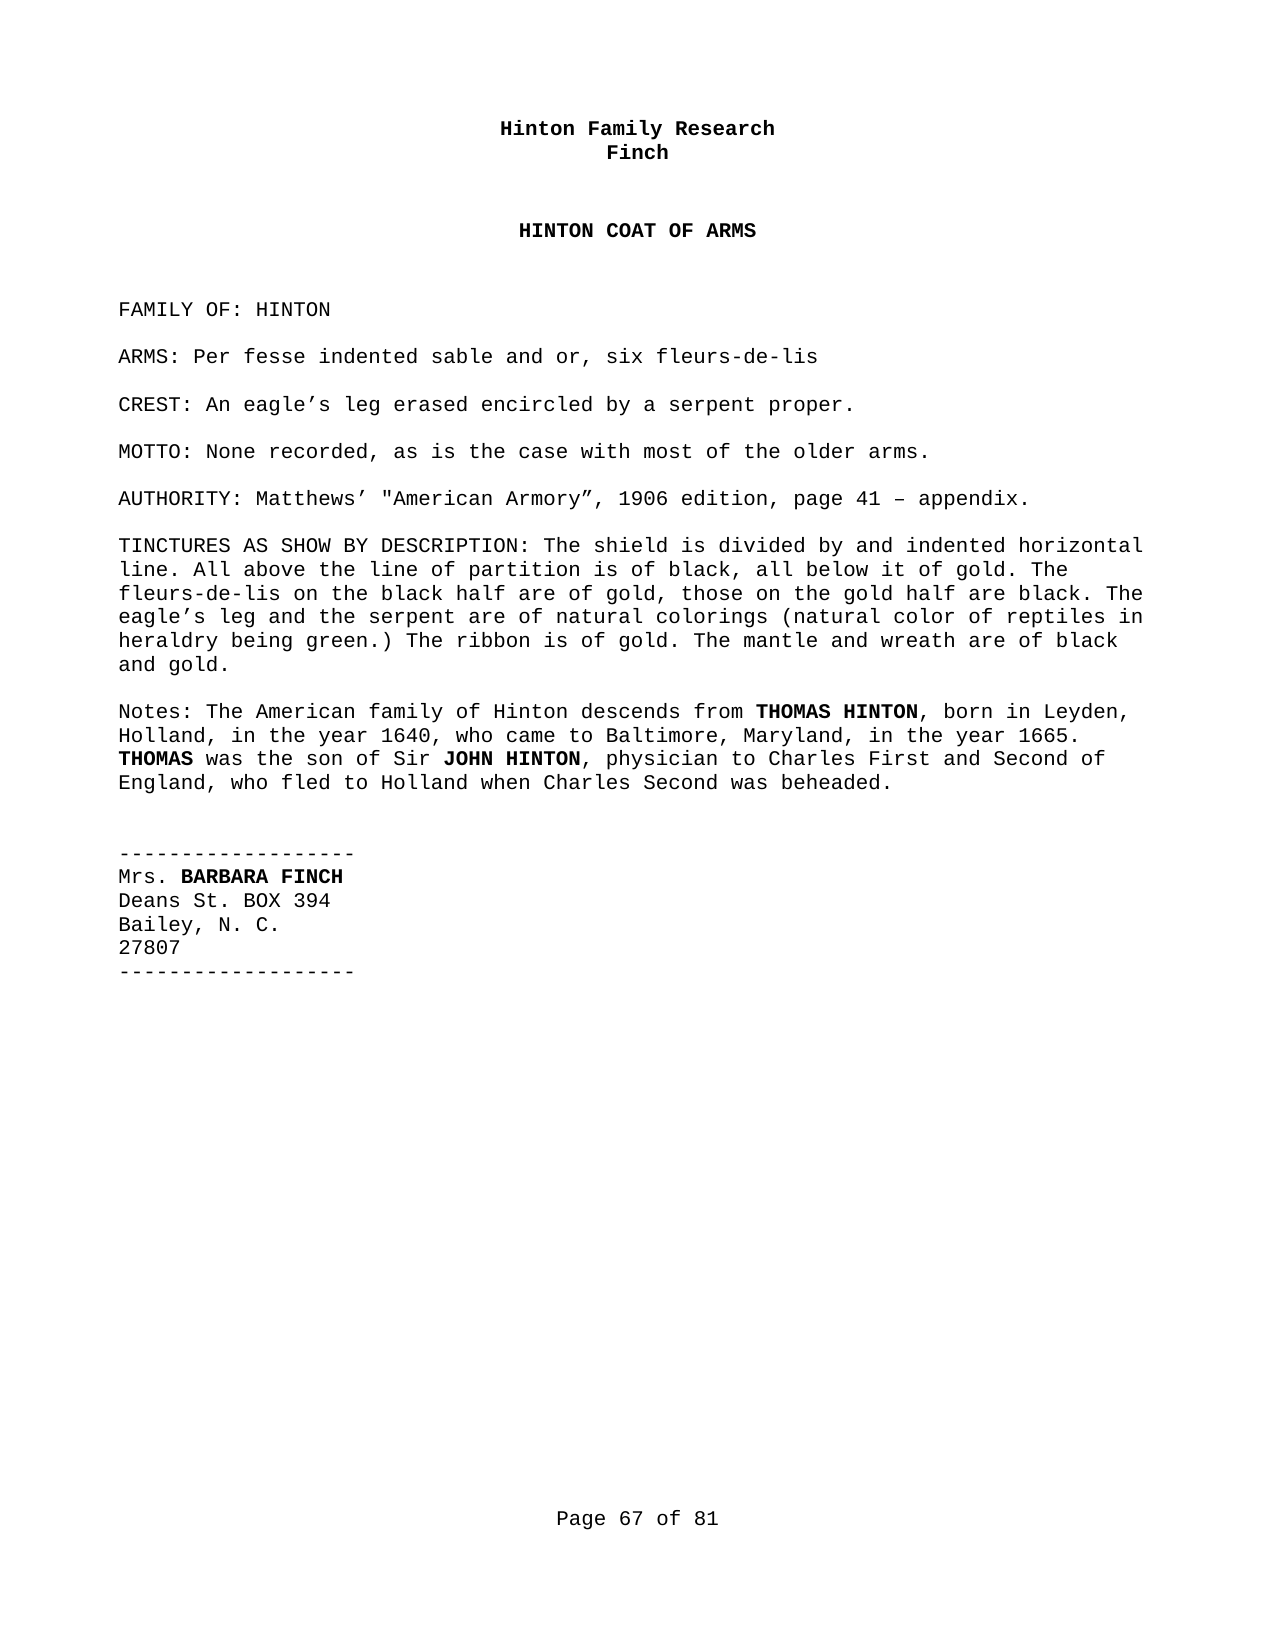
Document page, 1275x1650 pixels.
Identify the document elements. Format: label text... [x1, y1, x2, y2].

text Tinctures as show by description: The shield is divided by and indented horizontal line. All above the line of partition is of black, all below it of gold. The fleurs-de-lis on the black half are of gold, those on the gold half are black. The eagle’s leg and the serpent are of natural colorings (natural color of reptiles in heraldry being green.) The ribbon is of gold. The mantle and wreath are of black and gold. [118, 535, 1157, 677]
text 27807 [118, 937, 1157, 961]
text Authority: Matthews’ "American Armory”, 1906 edition, page 41 – appendix. [118, 488, 1157, 512]
text Notes: The American family of Hinton descends from THOMAS HINTON, born in Leyden, Holland, in the year 1640, who came to Baltimore, Maryland, in the year 1665. Thomas was the son of Sir John Hinton, physician to Charles First and Second of England, who fled to Holland when Charles Second was beheaded. [118, 701, 1157, 796]
text Deans St. BOX 394 [118, 890, 1157, 914]
subtitle HINTON COAT OF ARMS [118, 220, 1157, 243]
text Crest: An eagle’s leg erased encircled by a serpent proper. [118, 393, 1157, 417]
text Bailey, N. C. [118, 914, 1157, 937]
text ------------------- [118, 961, 1157, 985]
text Motto: None recorded, as is the case with most of the older arms. [118, 441, 1157, 464]
text Arms: Per fesse indented sable and or, six fleurs-de-lis [118, 346, 1157, 370]
text Family of: HINTON [118, 299, 1157, 323]
text Mrs. Barbara Finch [118, 866, 1157, 890]
text ------------------- [118, 843, 1157, 866]
